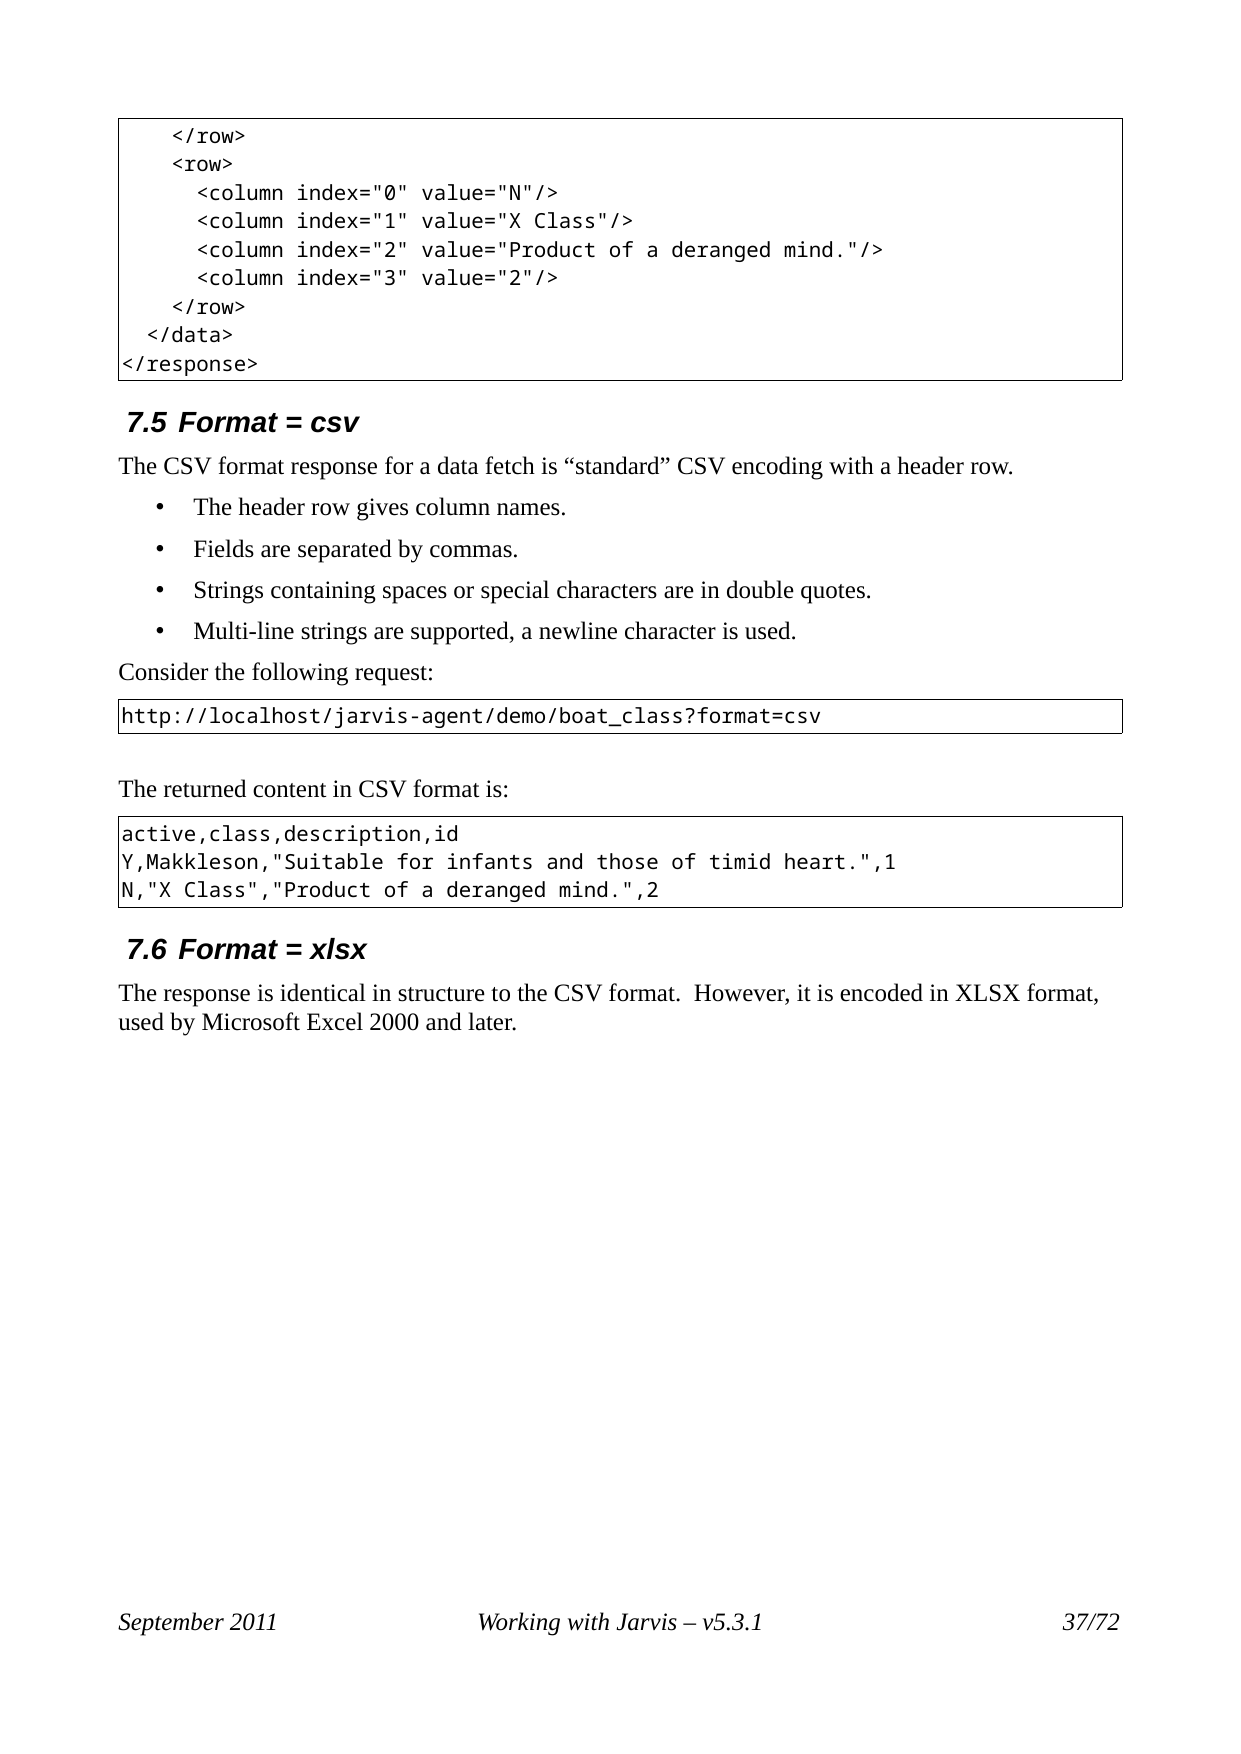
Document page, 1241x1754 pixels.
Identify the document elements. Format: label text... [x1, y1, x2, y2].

text N,"X Class","Product of a deranged mind.",2 [119, 872, 1122, 907]
text </row> [119, 289, 1122, 317]
text Consider the following request: [118, 657, 1122, 686]
text </response> [119, 346, 1122, 380]
text active,class,description,id [119, 817, 1122, 844]
text <column index="3" value="2"/> [119, 260, 1122, 289]
list Multi-line strings are supported, a newline character is used. [156, 616, 1122, 645]
subtitle Format = csv [118, 405, 1122, 439]
text The CSV format response for a data fetch is “standard” CSV encoding with a header row. [118, 451, 1122, 480]
subtitle Format = xlsx [118, 932, 1122, 966]
list Fields are separated by commas. [156, 534, 1122, 562]
text <column index="1" value="X Class"/> [119, 203, 1122, 232]
text The returned content in CSV format is: [118, 774, 1122, 803]
text <row> [119, 147, 1122, 175]
text The response is identical in structure to the CSV format. However, it is encoded in XLSX format, used by Microsoft Excel 2000 and later. [118, 978, 1122, 1036]
text </data> [119, 317, 1122, 346]
text <column index="0" value="N"/> [119, 175, 1122, 203]
list The header row gives column names. [156, 492, 1122, 521]
text </row> [119, 119, 1122, 147]
list Strings containing spaces or special characters are in double quotes. [156, 575, 1122, 604]
text Y,Makkleson,"Suitable for infants and those of timid heart.",1 [119, 844, 1122, 872]
text http://localhost/jarvis-agent/demo/boat_class?format=csv [119, 700, 1122, 733]
text <column index="2" value="Product of a deranged mind."/> [119, 232, 1122, 260]
